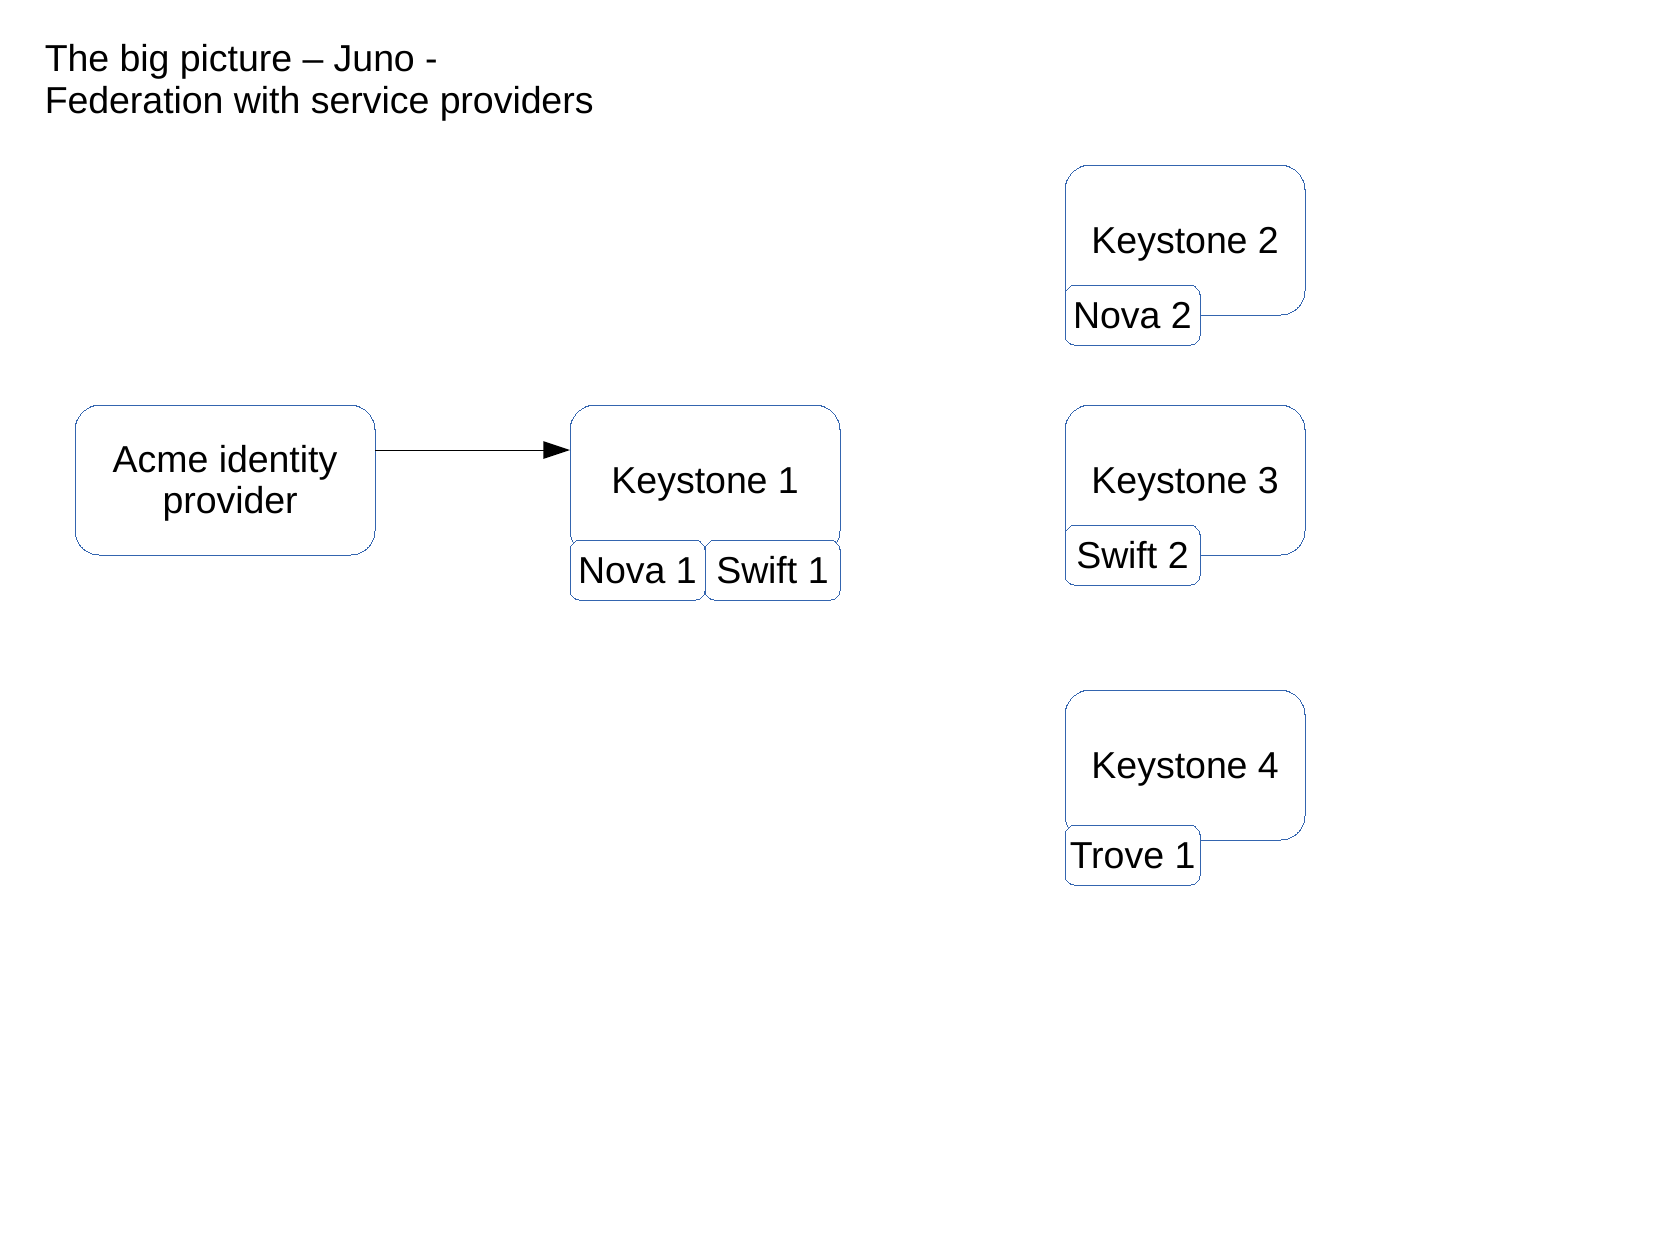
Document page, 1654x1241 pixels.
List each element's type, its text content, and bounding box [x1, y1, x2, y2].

text_box The big picture – Juno - Federation with service providers [30, 30, 736, 129]
text_box Keystone 1 [570, 405, 841, 545]
text_box Keystone 4 [1065, 690, 1306, 841]
text_box Nova 2 [1065, 285, 1201, 346]
text_box Keystone 3 [1065, 405, 1306, 556]
text_box Swift 1 [705, 540, 841, 601]
text_box Acme identity provider [75, 405, 376, 556]
text_box Trove 1 [1065, 825, 1201, 886]
text_box [374, 420, 571, 450]
text_box Keystone 2 [1065, 165, 1306, 316]
text_box [45, 420, 1576, 1077]
text_box Swift 2 [1065, 525, 1201, 586]
text_box Nova 1 [570, 540, 705, 601]
